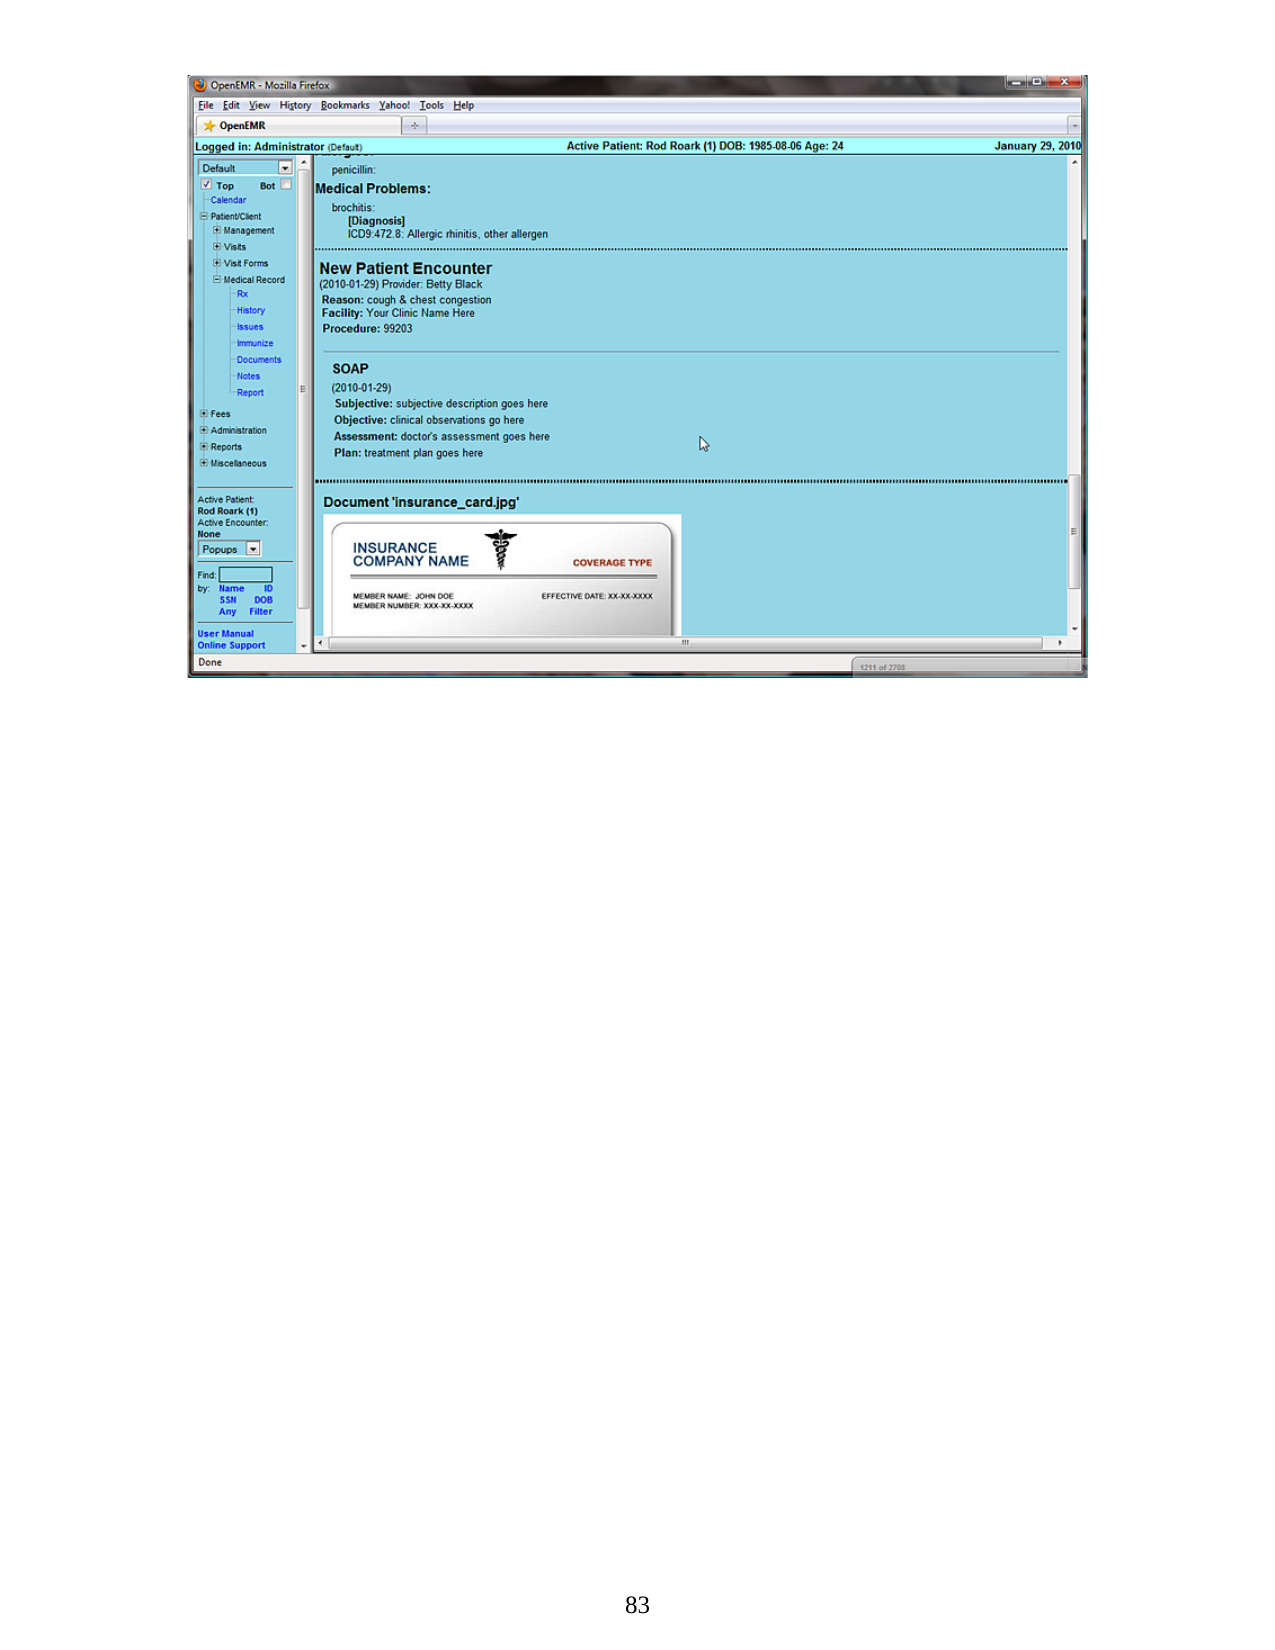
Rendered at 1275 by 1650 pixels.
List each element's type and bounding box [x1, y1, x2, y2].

picture [187, 75, 1088, 678]
